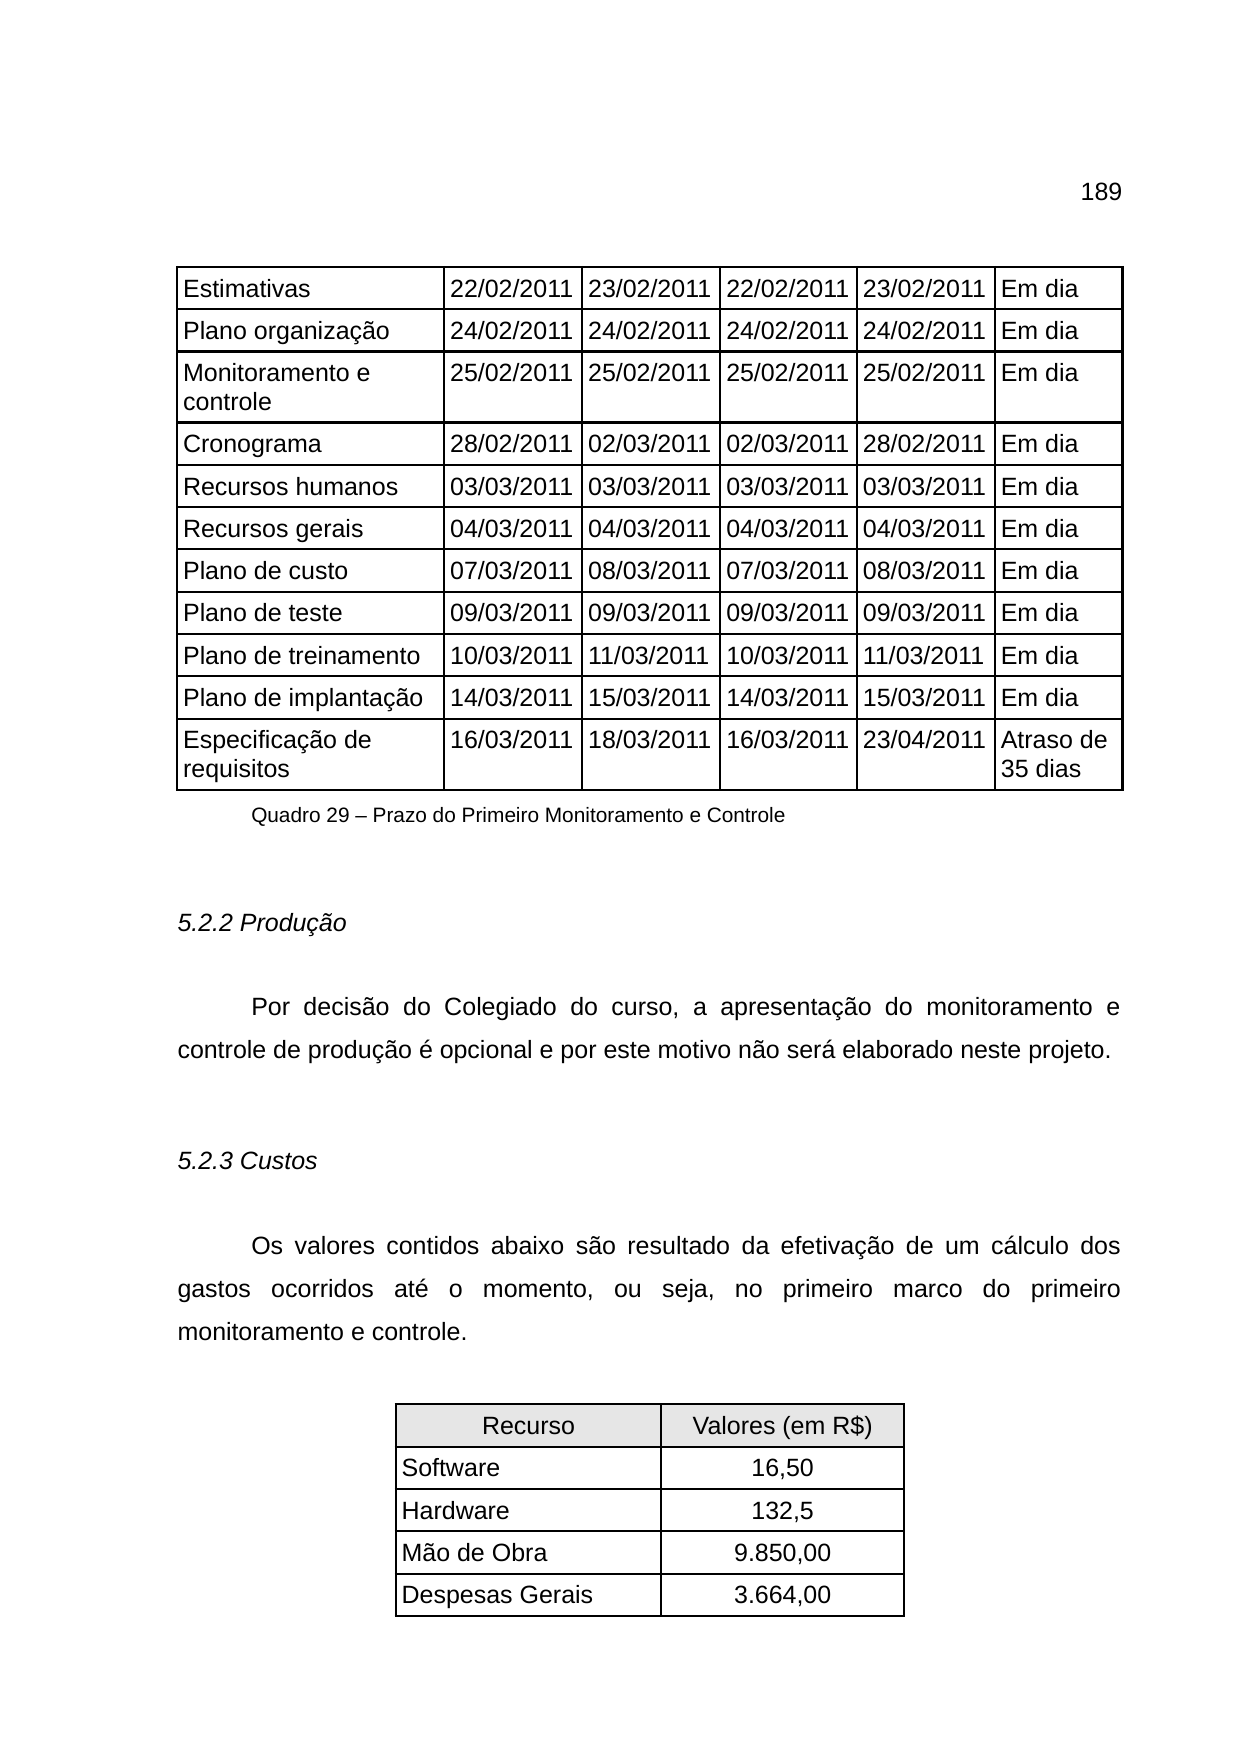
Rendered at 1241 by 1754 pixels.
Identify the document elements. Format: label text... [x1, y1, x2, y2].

table_cell 14/03/2011 [445, 677, 581, 717]
table_cell 23/04/2011 [858, 720, 994, 788]
table_cell 03/03/2011 [721, 466, 856, 506]
table_cell 9.850,00 [662, 1532, 903, 1572]
table_cell 04/03/2011 [583, 508, 719, 548]
text Por decisão do Colegiado do curso, a apresentação do monitoramento e controle de produção é opcional e por este motivo não será elaborado neste projeto. [177, 992, 1122, 1064]
table_cell Despesas Gerais [397, 1575, 660, 1615]
table_header Recurso [397, 1405, 660, 1446]
table_cell Em dia [996, 353, 1121, 421]
table_cell 09/03/2011 [583, 593, 719, 633]
table_cell Em dia [996, 268, 1121, 308]
table_cell 25/02/2011 [721, 353, 856, 421]
table_cell 09/03/2011 [858, 593, 994, 633]
subtitle 5.2.2 Produção [177, 908, 1122, 936]
table_cell 04/03/2011 [445, 508, 581, 548]
table_cell 03/03/2011 [858, 466, 994, 506]
table_cell 09/03/2011 [721, 593, 856, 633]
table_cell Em dia [996, 677, 1121, 717]
table_cell 03/03/2011 [583, 466, 719, 506]
table_cell 24/02/2011 [858, 310, 994, 350]
table_cell 11/03/2011 [858, 635, 994, 675]
table_cell Em dia [996, 635, 1121, 675]
table_cell 3.664,00 [662, 1575, 903, 1615]
table_cell Especificação de requisitos [178, 720, 443, 788]
table_cell 08/03/2011 [858, 550, 994, 591]
text Os valores contidos abaixo são resultado da efetivação de um cálculo dos gastos ocorridos até o momento, ou seja, no primeiro marco do primeiro monitoramento e controle. [177, 1231, 1122, 1346]
table_cell Em dia [996, 424, 1121, 464]
table_cell Em dia [996, 310, 1121, 350]
table_cell 11/03/2011 [583, 635, 719, 675]
table_cell Em dia [996, 466, 1121, 506]
table_cell 28/02/2011 [445, 424, 581, 464]
table_cell Mão de Obra [397, 1532, 660, 1572]
table_cell 02/03/2011 [583, 424, 719, 464]
table_cell Plano organização [178, 310, 443, 350]
table_cell 03/03/2011 [445, 466, 581, 506]
table_cell 14/03/2011 [721, 677, 856, 717]
table_cell Hardware [397, 1490, 660, 1530]
table_cell 22/02/2011 [445, 268, 581, 308]
table_cell 04/03/2011 [721, 508, 856, 548]
table_cell 23/02/2011 [583, 268, 719, 308]
table_cell 18/03/2011 [583, 720, 719, 788]
table_cell Plano de teste [178, 593, 443, 633]
table_cell 23/02/2011 [858, 268, 994, 308]
table_cell Plano de treinamento [178, 635, 443, 675]
table_cell 24/02/2011 [721, 310, 856, 350]
table_cell 16/03/2011 [721, 720, 856, 788]
table_cell 07/03/2011 [721, 550, 856, 591]
table_cell 22/02/2011 [721, 268, 856, 308]
table_cell 16/03/2011 [445, 720, 581, 788]
table_cell 10/03/2011 [445, 635, 581, 675]
table_cell 28/02/2011 [858, 424, 994, 464]
table_header Valores (em R$) [662, 1405, 903, 1446]
table_cell Cronograma [178, 424, 443, 464]
table_cell 10/03/2011 [721, 635, 856, 675]
table_cell 02/03/2011 [721, 424, 856, 464]
table_cell 25/02/2011 [445, 353, 581, 421]
table_cell 08/03/2011 [583, 550, 719, 591]
table_cell 15/03/2011 [858, 677, 994, 717]
table_cell 09/03/2011 [445, 593, 581, 633]
table_cell 15/03/2011 [583, 677, 719, 717]
table_cell Plano de custo [178, 550, 443, 591]
table_cell 07/03/2011 [445, 550, 581, 591]
table_cell Software [397, 1448, 660, 1488]
subtitle 5.2.3 Custos [177, 1146, 1122, 1175]
table_cell Em dia [996, 508, 1121, 548]
table_cell 25/02/2011 [583, 353, 719, 421]
table_cell 24/02/2011 [583, 310, 719, 350]
table_cell 04/03/2011 [858, 508, 994, 548]
table_cell 16,50 [662, 1448, 903, 1488]
table_cell Em dia [996, 593, 1121, 633]
table_cell Atraso de 35 dias [996, 720, 1121, 788]
table_cell Monitoramento e controle [178, 353, 443, 421]
table_cell Em dia [996, 550, 1121, 591]
table_cell Estimativas [178, 268, 443, 308]
table_cell Recursos humanos [178, 466, 443, 506]
table_cell Plano de implantação [178, 677, 443, 717]
table_cell Recursos gerais [178, 508, 443, 548]
table_cell 24/02/2011 [445, 310, 581, 350]
table_cell 132,5 [662, 1490, 903, 1530]
table_cell 25/02/2011 [858, 353, 994, 421]
text Quadro 29 – Prazo do Primeiro Monitoramento e Controle [177, 803, 1122, 827]
